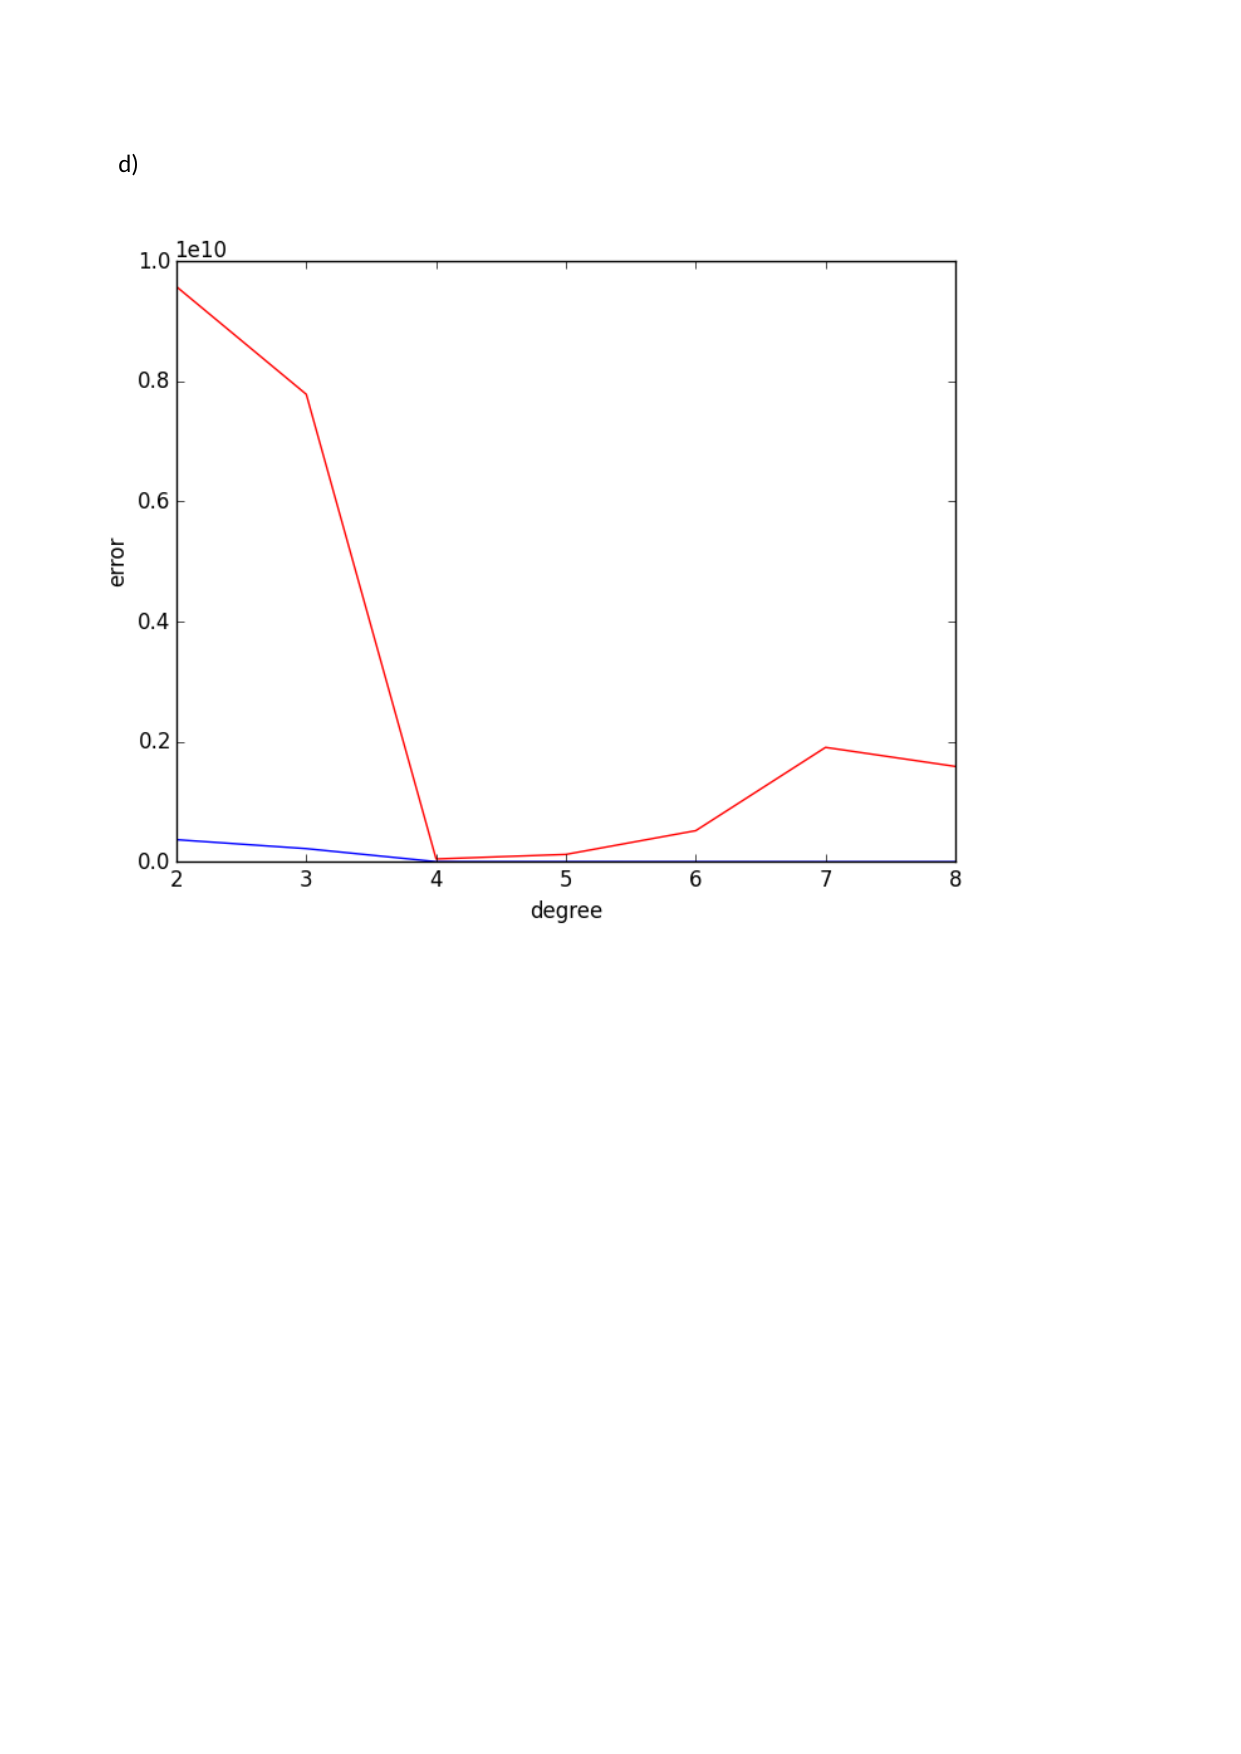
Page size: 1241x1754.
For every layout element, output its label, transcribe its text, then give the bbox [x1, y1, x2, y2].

text d) [118, 149, 1122, 179]
picture [52, 187, 1056, 937]
